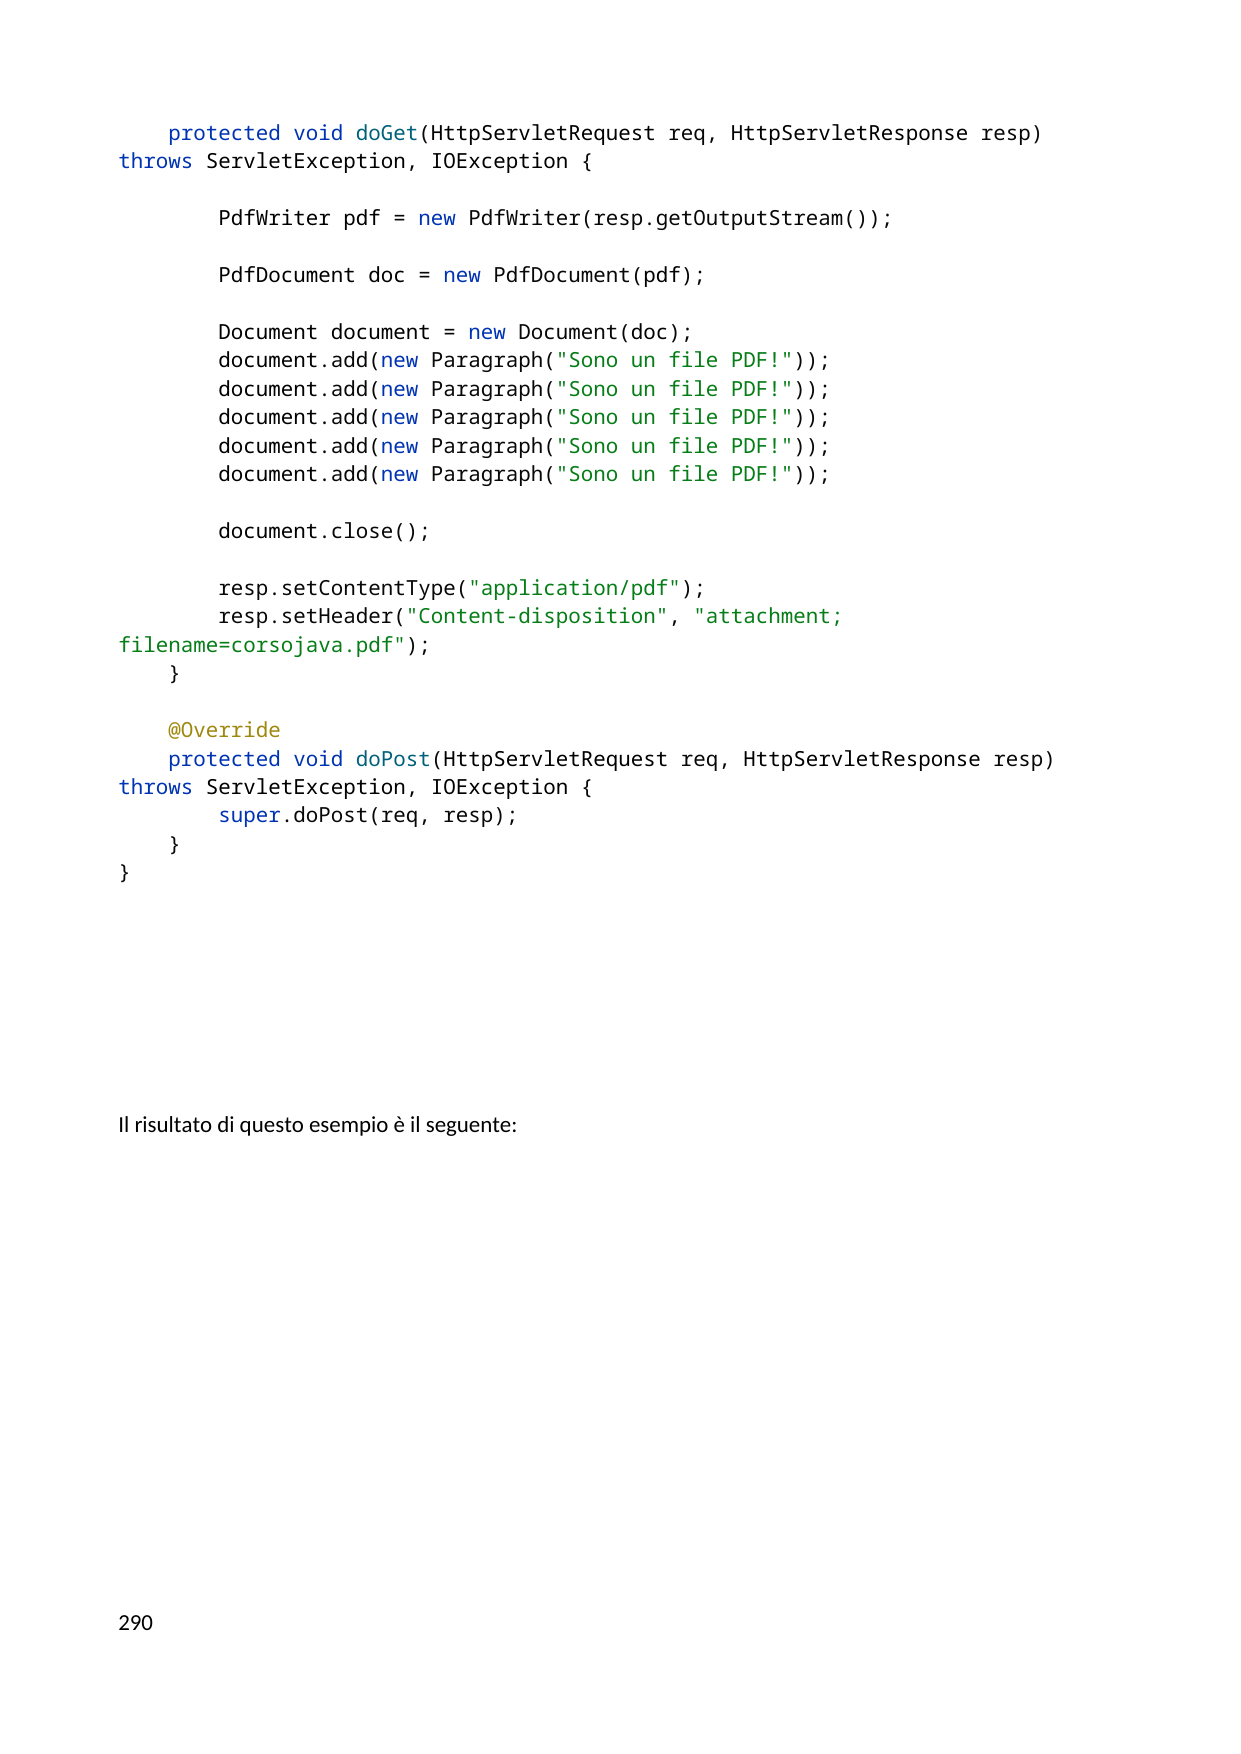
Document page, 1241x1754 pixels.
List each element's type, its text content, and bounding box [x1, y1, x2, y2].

text Il risultato di questo esempio è il seguente: [118, 1110, 1122, 1138]
text protected void doGet(HttpServletRequest req, HttpServletResponse resp) throws ServletException, IOException { PdfWriter pdf = new PdfWriter(resp.getOutputStream()); PdfDocument doc = new PdfDocument(pdf); Document document = new Document(doc); document.add(new Paragraph("Sono un file PDF!")); document.add(new Paragraph("Sono un file PDF!")); document.add(new Paragraph("Sono un file PDF!")); document.add(new Paragraph("Sono un file PDF!")); document.add(new Paragraph("Sono un file PDF!")); document.close(); resp.setContentType("application/pdf"); resp.setHeader("Content-disposition", "attachment; filename=corsojava.pdf"); } @Override protected void doPost(HttpServletRequest req, HttpServletResponse resp) throws ServletException, IOException { super.doPost(req, resp); } } [118, 118, 1122, 914]
